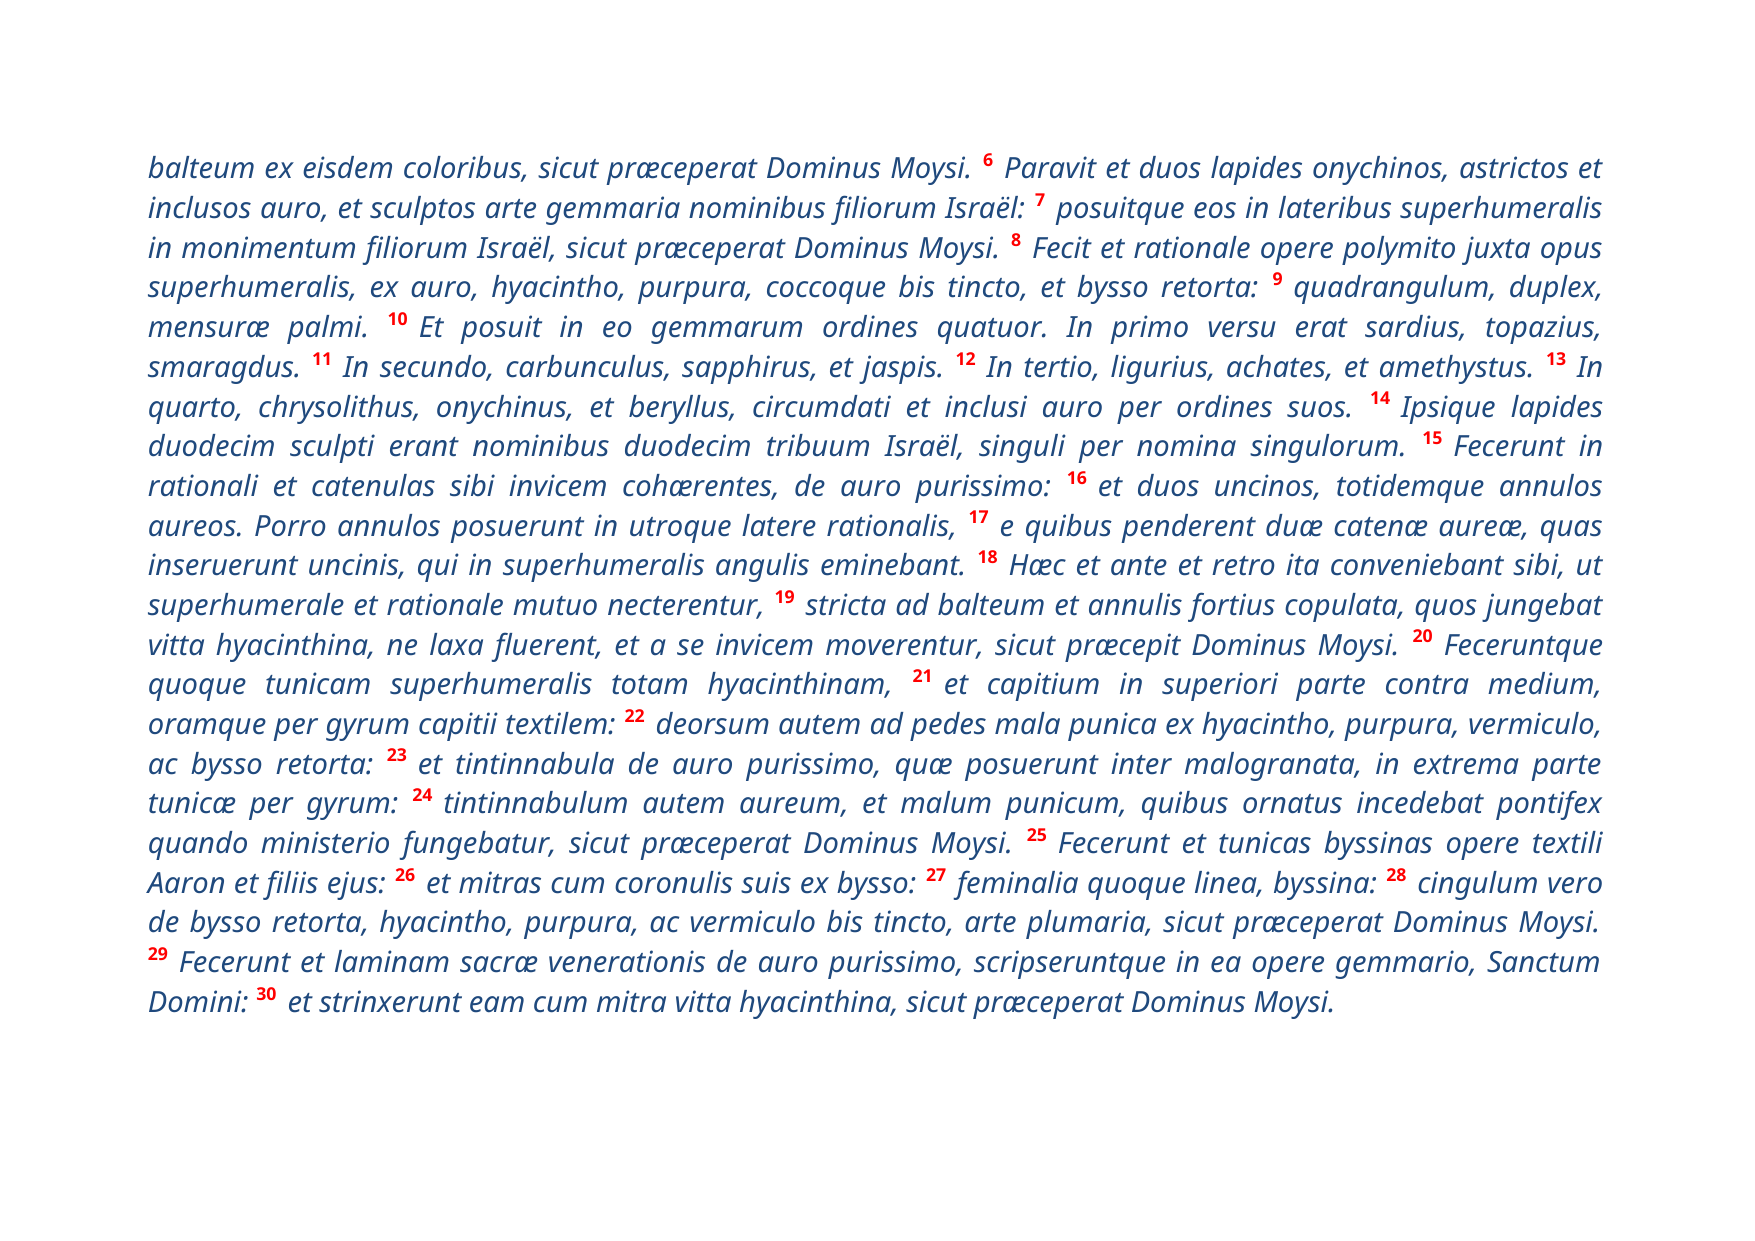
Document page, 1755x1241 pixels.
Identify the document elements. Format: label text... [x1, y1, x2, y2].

text balteum ex eisdem coloribus, sicut præceperat Dominus Moysi. 6 Paravit et duos lapides onychinos, astrictos et inclusos auro, et sculptos arte gemmaria nominibus filiorum Israël: 7 posuitque eos in lateribus superhumeralis in monimentum filiorum Israël, sicut præceperat Dominus Moysi. 8 Fecit et rationale opere polymito juxta opus superhumeralis, ex auro, hyacintho, purpura, coccoque bis tincto, et bysso retorta: 9 quadrangulum, duplex, mensuræ palmi. 10 Et posuit in eo gemmarum ordines quatuor. In primo versu erat sardius, topazius, smaragdus. 11 In secundo, carbunculus, sapphirus, et jaspis. 12 In tertio, ligurius, achates, et amethystus. 13 In quarto, chrysolithus, onychinus, et beryllus, circumdati et inclusi auro per ordines suos. 14 Ipsique lapides duodecim sculpti erant nominibus duodecim tribuum Israël, singuli per nomina singulorum. 15 Fecerunt in rationali et catenulas sibi invicem cohærentes, de auro purissimo: 16 et duos uncinos, totidemque annulos aureos. Porro annulos posuerunt in utroque latere rationalis, 17 e quibus penderent duæ catenæ aureæ, quas inseruerunt uncinis, qui in superhumeralis angulis eminebant. 18 Hæc et ante et retro ita conveniebant sibi, ut superhumerale et rationale mutuo necterentur, 19 stricta ad balteum et annulis fortius copulata, quos jungebat vitta hyacinthina, ne laxa fluerent, et a se invicem moverentur, sicut præcepit Dominus Moysi. 20 Feceruntque quoque tunicam superhumeralis totam hyacinthinam, 21 et capitium in superiori parte contra medium, oramque per gyrum capitii textilem: 22 deorsum autem ad pedes mala punica ex hyacintho, purpura, vermiculo, ac bysso retorta: 23 et tintinnabula de auro purissimo, quæ posuerunt inter malogranata, in extrema parte tunicæ per gyrum: 24 tintinnabulum autem aureum, et malum punicum, quibus ornatus incedebat pontifex quando ministerio fungebatur, sicut præceperat Dominus Moysi. 25 Fecerunt et tunicas byssinas opere textili Aaron et filiis ejus: 26 et mitras cum coronulis suis ex bysso: 27 feminalia quoque linea, byssina: 28 cingulum vero de bysso retorta, hyacintho, purpura, ac vermiculo bis tincto, arte plumaria, sicut præceperat Dominus Moysi. 29 Fecerunt et laminam sacræ venerationis de auro purissimo, scripseruntque in ea opere gemmario, Sanctum Domini: 30 et strinxerunt eam cum mitra vitta hyacinthina, sicut præceperat Dominus Moysi. [148, 148, 1606, 1021]
